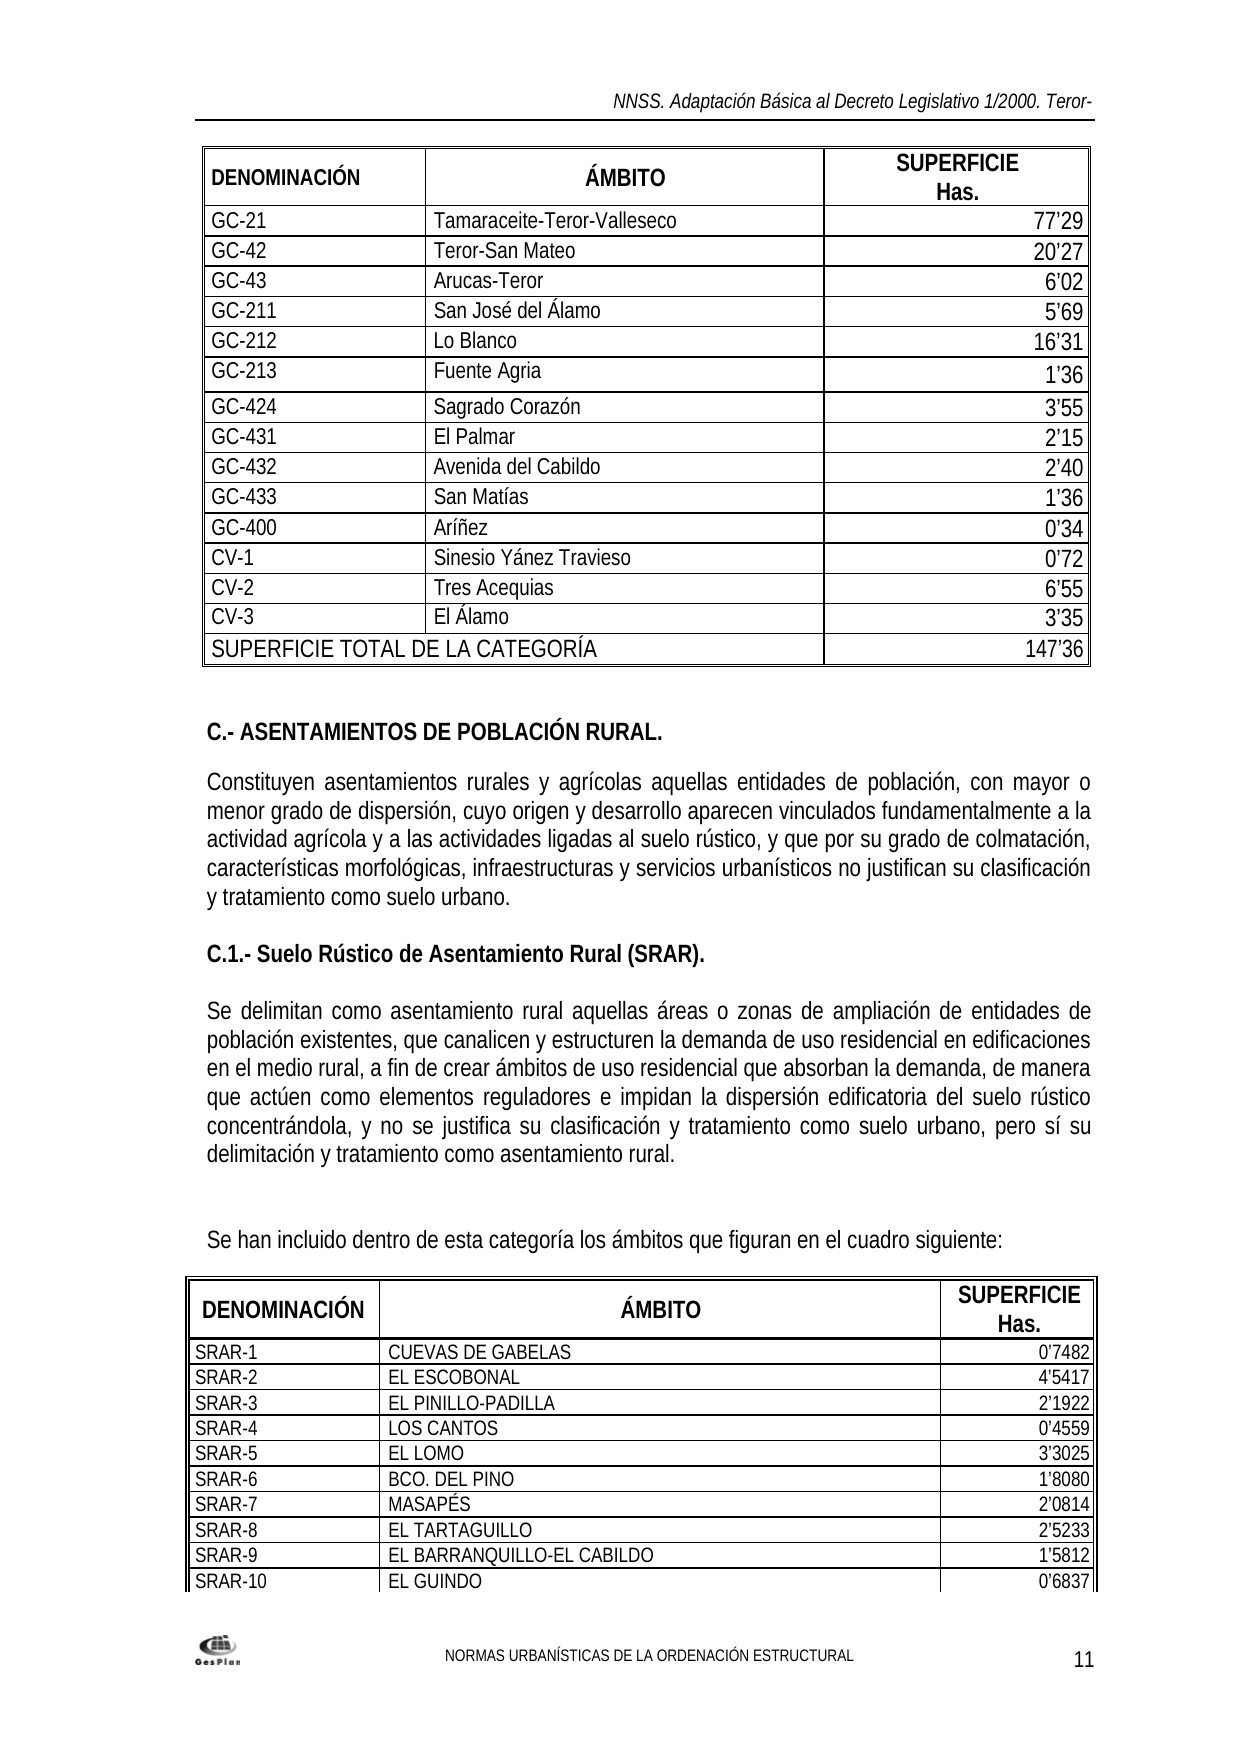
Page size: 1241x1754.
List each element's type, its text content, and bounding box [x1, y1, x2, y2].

text Se delimitan como asentamiento rural aquellas áreas o zonas de ampliación de entidades de población existentes, que canalicen y estructuren la demanda de uso residencial en edificaciones en el medio rural, a fin de crear ámbitos de uso residencial que absorban la demanda, de manera que actúen como elementos reguladores e impidan la dispersión edificatoria del suelo rústico concentrándola, y no se justifica su clasificación y tratamiento como suelo urbano, pero sí su delimitación y tratamiento como asentamiento rural. [207, 996, 1093, 1168]
table_cell GC-43 [205, 267, 425, 296]
table_cell LOS CANTOS [380, 1416, 940, 1440]
table_cell GC-400 [205, 514, 425, 542]
table_cell 4’5417 [941, 1365, 1093, 1389]
table_cell 1’8080 [941, 1467, 1093, 1491]
table_cell 2’15 [825, 423, 1088, 452]
table_cell SRAR-9 [190, 1543, 379, 1567]
table_cell EL PINILLO-PADILLA [380, 1390, 940, 1414]
table_cell EL BARRANQUILLO-EL CABILDO [380, 1543, 940, 1567]
table_cell 3’35 [825, 604, 1088, 632]
table_cell SRAR-8 [190, 1518, 379, 1542]
table_cell San Matías [426, 483, 823, 512]
table_cell 77’29 [825, 206, 1088, 235]
table_cell GC-432 [205, 453, 425, 482]
table_cell 2’0814 [941, 1492, 1093, 1516]
table_cell SRAR-3 [190, 1390, 379, 1414]
table_header ÁMBITO [380, 1281, 940, 1337]
table_cell CUEVAS DE GABELAS [380, 1340, 940, 1363]
subtitle C.- ASENTAMIENTOS DE POBLACIÓN RURAL. [207, 717, 1117, 745]
table_cell 0’7482 [941, 1340, 1093, 1363]
table_cell SRAR-5 [190, 1441, 379, 1465]
table_cell CV-1 [205, 544, 425, 572]
table_cell SRAR-2 [190, 1365, 379, 1389]
table_header ÁMBITO [426, 149, 823, 205]
table_cell GC-431 [205, 423, 425, 452]
table_cell GC-424 [205, 393, 425, 421]
table_cell 1’36 [825, 358, 1088, 391]
table_cell 5’69 [825, 297, 1088, 326]
table_cell 0’72 [825, 544, 1088, 572]
table_cell 6’55 [825, 574, 1088, 602]
table_header SUPERFICIE Has. [941, 1281, 1093, 1337]
table_header DENOMINACIÓN [205, 149, 425, 205]
table_cell SUPERFICIE TOTAL DE LA CATEGORÍA [205, 634, 823, 663]
table_cell MASAPÉS [380, 1492, 940, 1516]
picture [195, 1635, 240, 1665]
table_cell Avenida del Cabildo [426, 453, 823, 482]
table_cell Fuente Agria [426, 358, 823, 391]
table_cell 6’02 [825, 267, 1088, 296]
table_cell Sagrado Corazón [426, 393, 823, 421]
table_cell 0’4559 [941, 1416, 1093, 1440]
table_cell GC-211 [205, 297, 425, 326]
table_cell GC-213 [205, 358, 425, 391]
table_cell San José del Álamo [426, 297, 823, 326]
table_cell CV-3 [205, 604, 425, 632]
table_cell Arucas-Teror [426, 267, 823, 296]
table_cell EL LOMO [380, 1441, 940, 1465]
table_cell 2’5233 [941, 1518, 1093, 1542]
table_cell Tamaraceite-Teror-Valleseco [426, 206, 823, 235]
table_cell 147’36 [825, 634, 1088, 663]
table_cell Tres Acequias [426, 574, 823, 602]
table_cell SRAR-10 [190, 1569, 379, 1592]
subtitle C.1.- Suelo Rústico de Asentamiento Rural (SRAR). [207, 939, 1117, 967]
table_cell SRAR-4 [190, 1416, 379, 1440]
table_cell SRAR-6 [190, 1467, 379, 1491]
table_cell Lo Blanco [426, 327, 823, 356]
table_cell Teror-San Mateo [426, 237, 823, 265]
table_cell EL ESCOBONAL [380, 1365, 940, 1389]
table_cell GC-21 [205, 206, 425, 235]
table_cell 0’6837 [941, 1569, 1093, 1592]
table_cell 2’1922 [941, 1390, 1093, 1414]
table_cell GC-42 [205, 237, 425, 265]
table_cell BCO. DEL PINO [380, 1467, 940, 1491]
text Constituyen asentamientos rurales y agrícolas aquellas entidades de población, con mayor o menor grado de dispersión, cuyo origen y desarrollo aparecen vinculados fundamentalmente a la actividad agrícola y a las actividades ligadas al suelo rústico, y que por su grado de colmatación, características morfológicas, infraestructuras y servicios urbanísticos no justifican su clasificación y tratamiento como suelo urbano. [207, 767, 1093, 910]
table_cell GC-212 [205, 327, 425, 356]
table_cell El Palmar [426, 423, 823, 452]
table_cell 2’40 [825, 453, 1088, 482]
table_cell GC-433 [205, 483, 425, 512]
table_cell SRAR-7 [190, 1492, 379, 1516]
table_cell 20’27 [825, 237, 1088, 265]
table_cell El Álamo [426, 604, 823, 632]
table_header SUPERFICIE Has. [825, 149, 1088, 205]
table_cell 1’36 [825, 483, 1088, 512]
table_cell 3’3025 [941, 1441, 1093, 1465]
table_cell 3’55 [825, 393, 1088, 421]
text Se han incluido dentro de esta categoría los ámbitos que figuran en el cuadro siguiente: [207, 1225, 1117, 1254]
table_cell 1’5812 [941, 1543, 1093, 1567]
table_cell EL GUINDO [380, 1569, 940, 1592]
table_cell SRAR-1 [190, 1340, 379, 1363]
table_header DENOMINACIÓN [190, 1281, 379, 1337]
table_cell EL TARTAGUILLO [380, 1518, 940, 1542]
table_cell Sinesio Yánez Travieso [426, 544, 823, 572]
table_cell Aríñez [426, 514, 823, 542]
table_cell CV-2 [205, 574, 425, 602]
table_cell 16’31 [825, 327, 1088, 356]
table_cell 0’34 [825, 514, 1088, 542]
